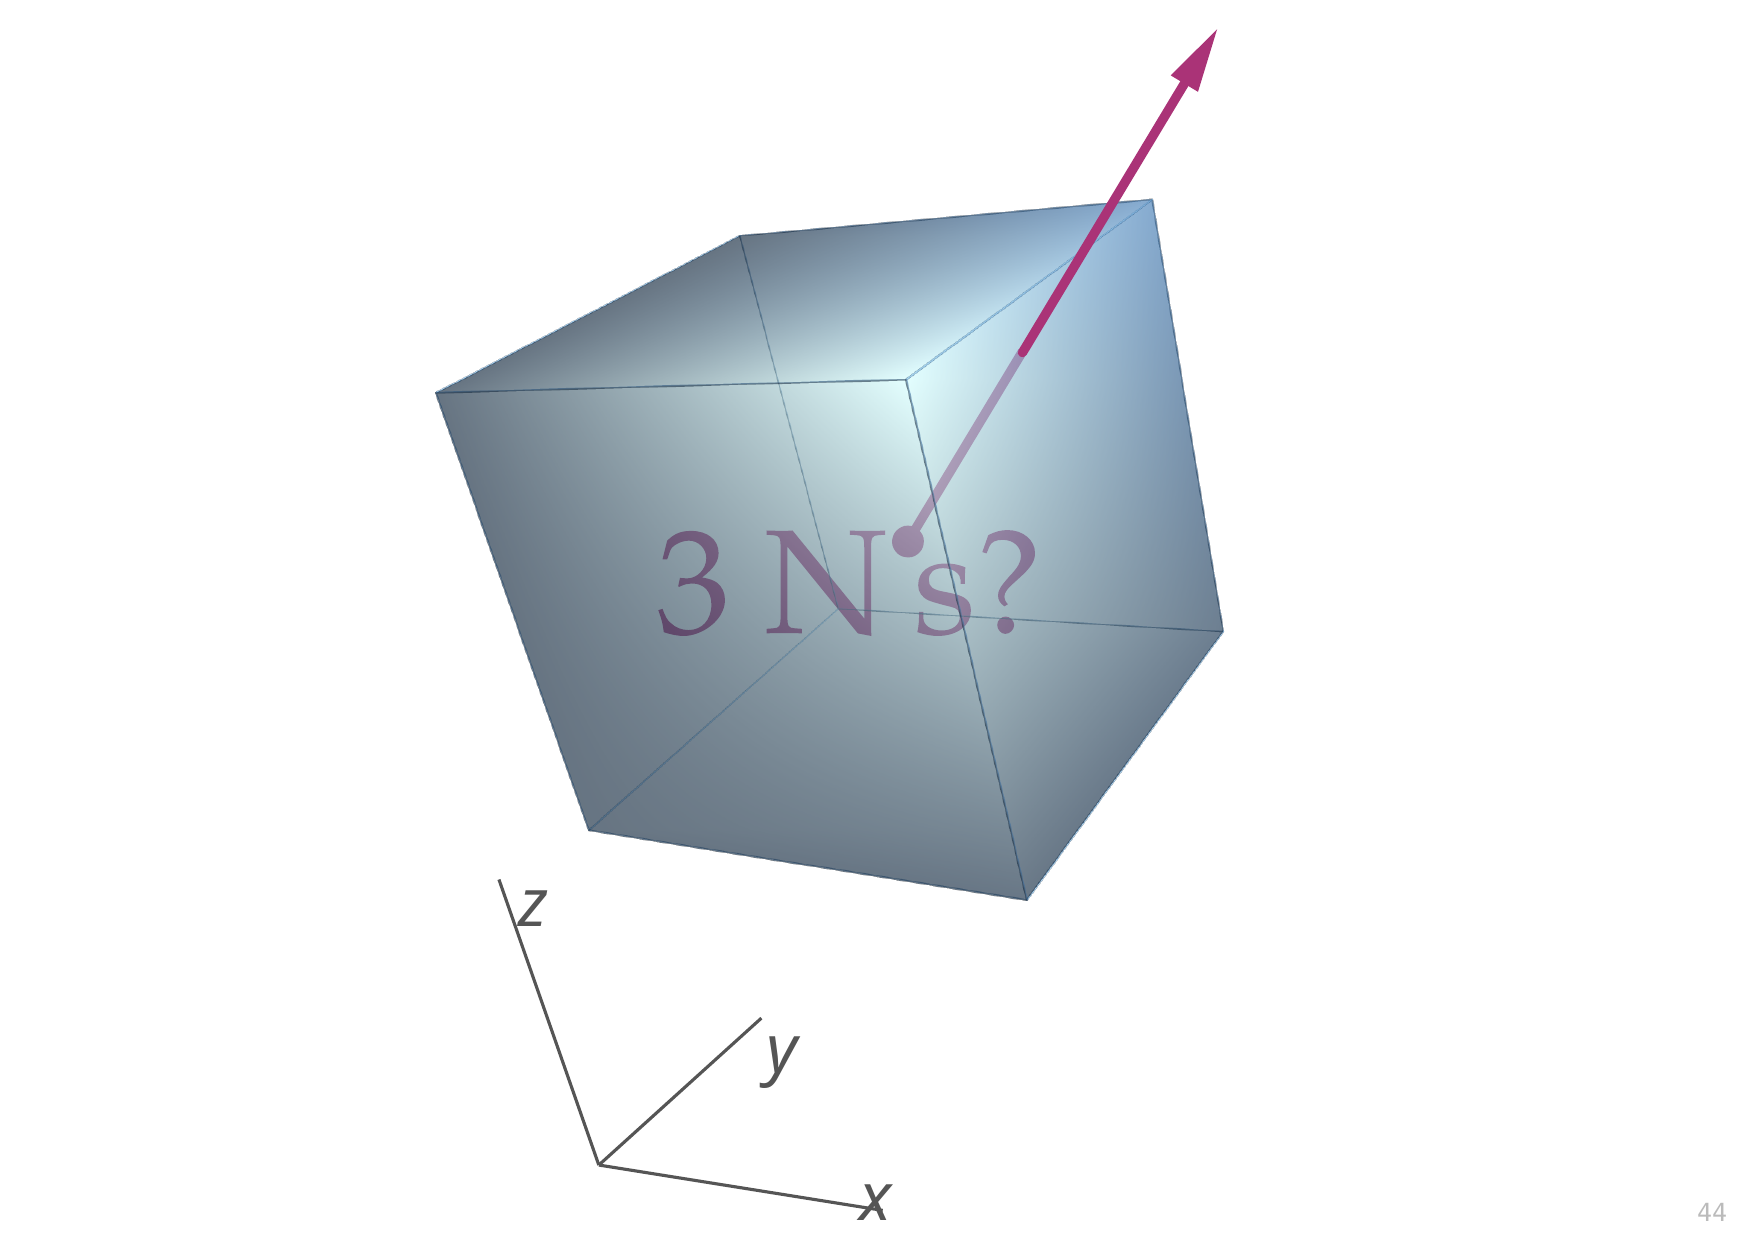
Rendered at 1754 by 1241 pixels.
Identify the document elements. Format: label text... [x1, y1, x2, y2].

text_box y [751, 994, 793, 1076]
text_box z [503, 848, 543, 930]
text_box x [844, 1141, 886, 1224]
